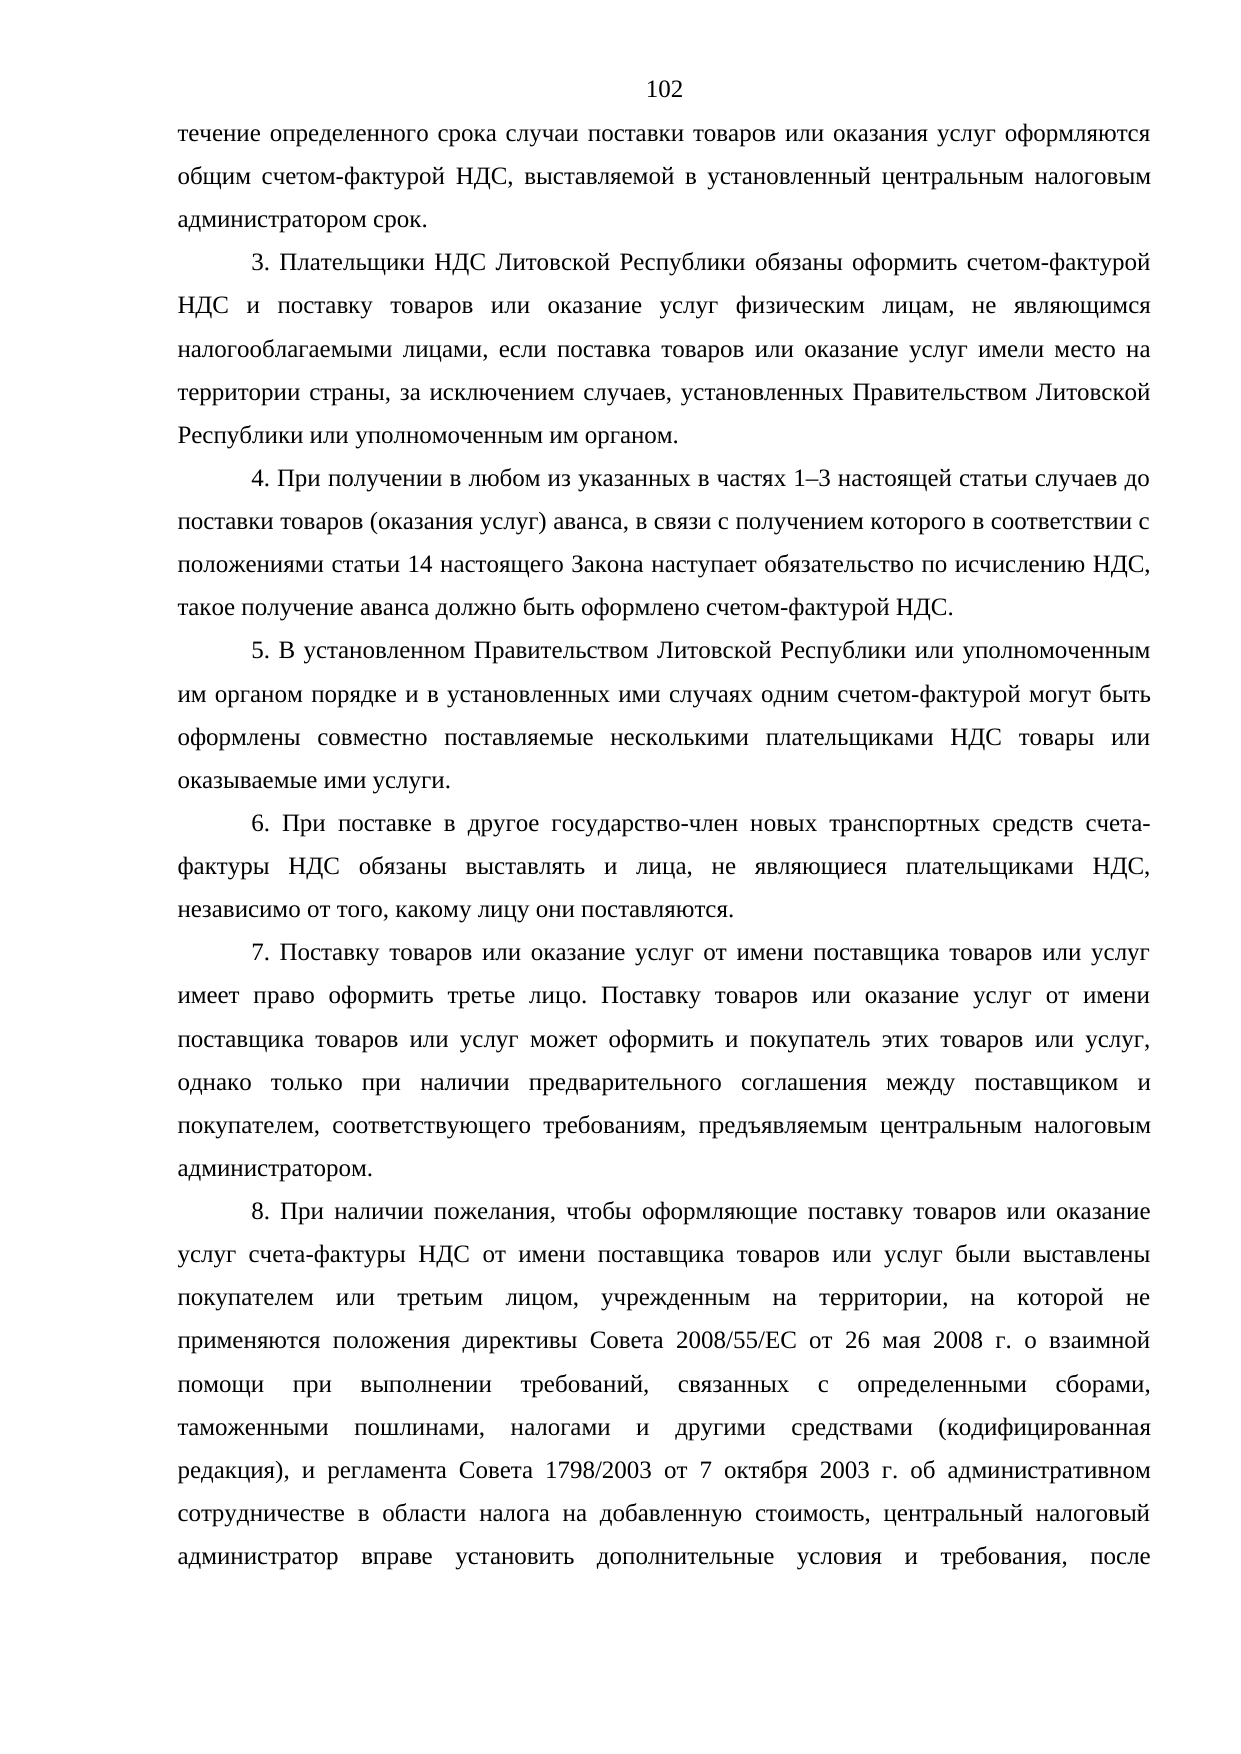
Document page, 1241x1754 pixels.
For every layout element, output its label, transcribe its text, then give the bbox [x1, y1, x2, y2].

text 7. Поставку товаров или оказание услуг от имени поставщика товаров или услуг имеет право оформить третье лицо. Поставку товаров или оказание услуг от имени поставщика товаров или услуг может оформить и покупатель этих товаров или услуг, однако только при наличии предварительного соглашения между поставщиком и покупателем, соответствующего требованиям, предъявляемым центральным налоговым администратором. [177, 937, 1152, 1182]
text 4. При получении в любом из указанных в частях 1–3 настоящей статьи случаев до поставки товаров (оказания услуг) аванса, в связи с получением которого в соответствии с положениями статьи 14 настоящего Закона наступает обязательство по исчислению НДС, такое получение аванса должно быть оформлено счетом-фактурой НДС. [177, 463, 1152, 621]
text 3. Плательщики НДС Литовской Республики обязаны оформить счетом-фактурой НДС и поставку товаров или оказание услуг физическим лицам, не являющимся налогооблагаемыми лицами, если поставка товаров или оказание услуг имели место на территории страны, за исключением случаев, установленных Правительством Литовской Республики или уполномоченным им органом. [177, 247, 1152, 449]
text 8. При наличии пожелания, чтобы оформляющие поставку товаров или оказание услуг счета-фактуры НДС от имени поставщика товаров или услуг были выставлены покупателем или третьим лицом, учрежденным на территории, на которой не применяются положения директивы Совета 2008/55/ЕС от 26 мая 2008 г. о взаимной помощи при выполнении требований, связанных с определенными сборами, таможенными пошлинами, налогами и другими средствами (кодифицированная редакция), и регламента Совета 1798/2003 от 7 октября 2003 г. об административном сотрудничестве в области налога на добавленную стоимость, центральный налоговый администратор вправе установить дополнительные условия и требования, после [177, 1196, 1152, 1570]
text 6. При поставке в другое государство-член новых транспортных средств счета-фактуры НДС обязаны выставлять и лица, не являющиеся плательщиками НДС, независимо от того, какому лицу они поставляются. [177, 808, 1152, 923]
text 5. В установленном Правительством Литовской Республики или уполномоченным им органом порядке и в установленных ими случаях одним счетом-фактурой могут быть оформлены совместно поставляемые несколькими плательщиками НДС товары или оказываемые ими услуги. [177, 636, 1152, 794]
text течение определенного срока случаи поставки товаров или оказания услуг оформляются общим счетом-фактурой НДС, выставляемой в установленный центральным налоговым администратором срок. [177, 118, 1152, 233]
